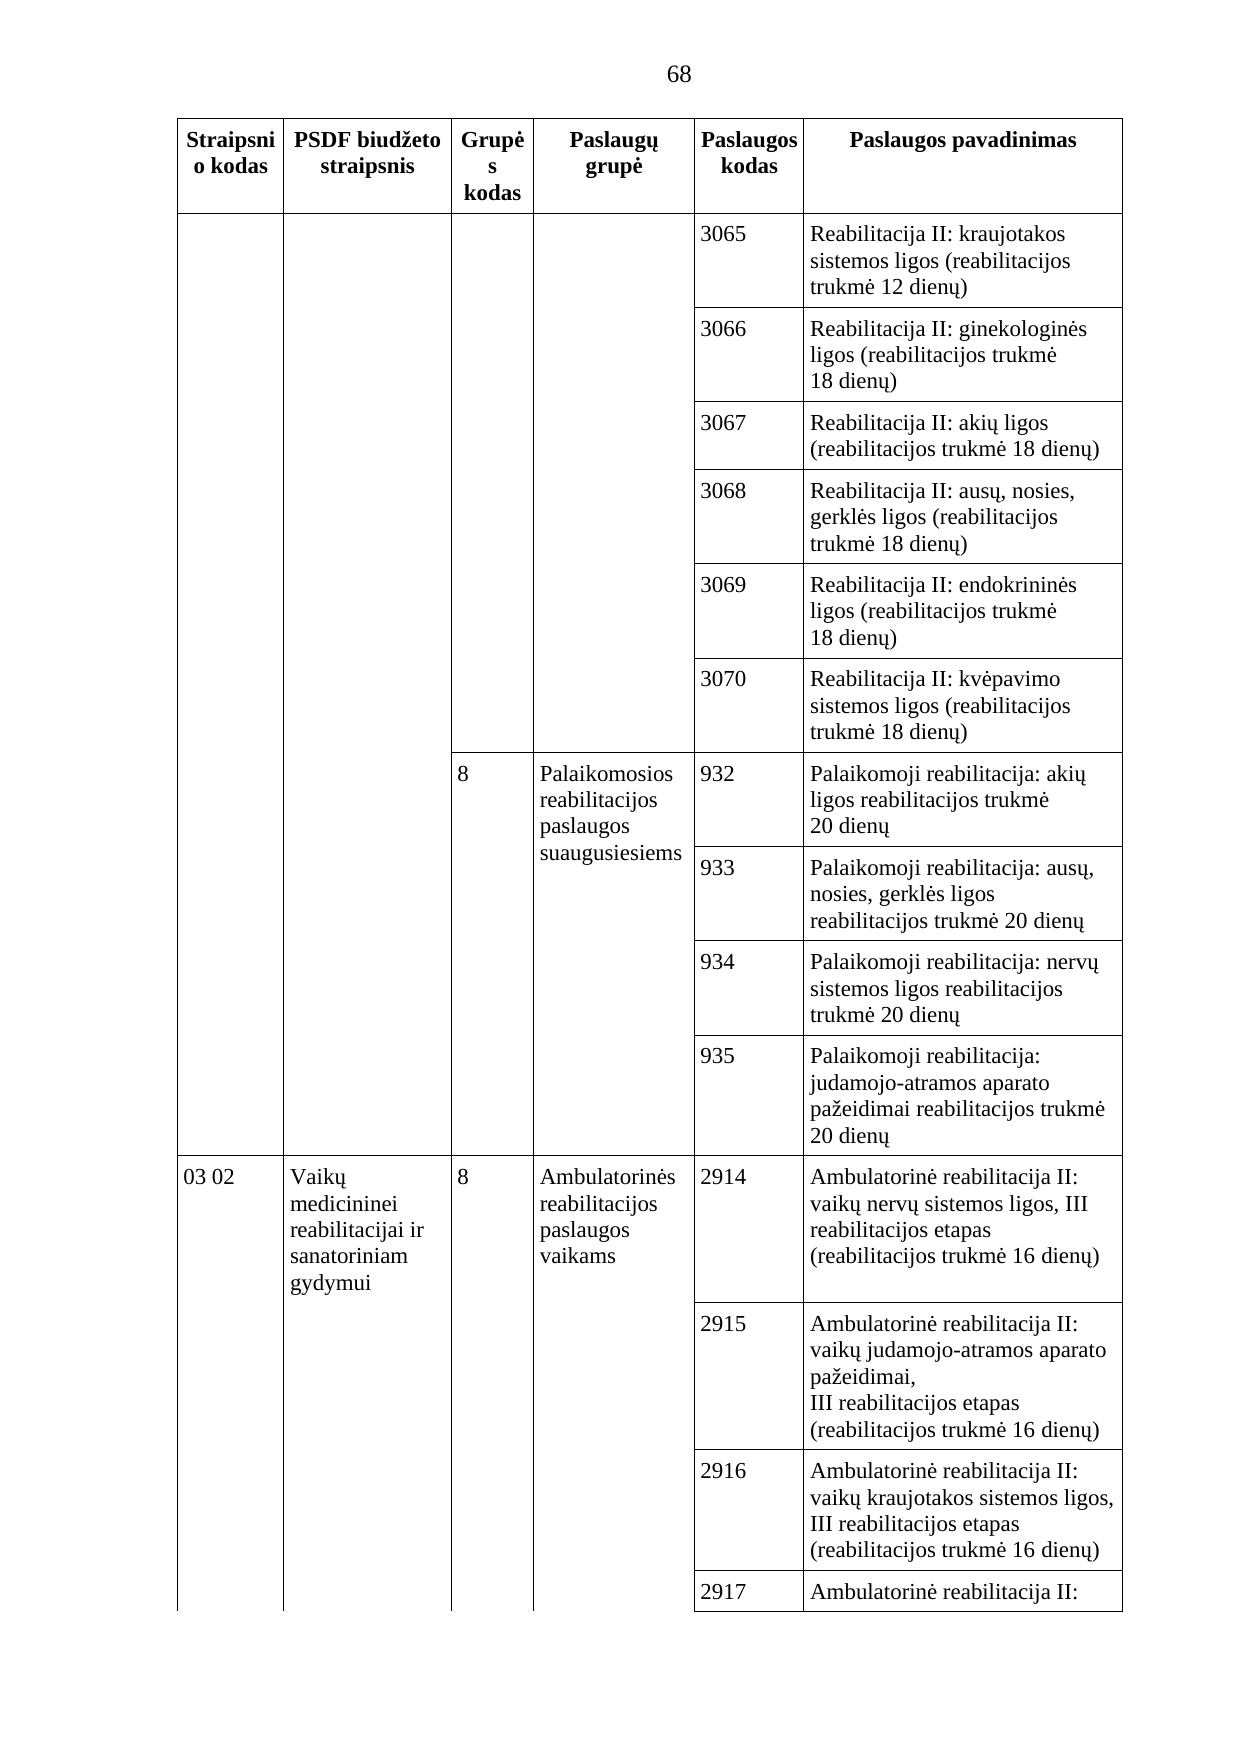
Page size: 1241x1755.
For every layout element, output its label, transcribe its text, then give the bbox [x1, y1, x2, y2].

table_cell [284, 1570, 451, 1611]
table_header Paslaugų grupė [534, 119, 694, 212]
table_cell Palaikomoji reabilitacija: akių ligos reabilitacijos trukmė 20 dienų [804, 753, 1122, 846]
table_cell [284, 1302, 451, 1449]
table_cell [284, 401, 451, 469]
table_cell Palaikomosios reabilitacijos paslaugos suaugusiesiems [534, 753, 694, 940]
table_cell [452, 1035, 533, 1155]
table_cell 3067 [695, 402, 803, 469]
table_cell [534, 307, 694, 401]
table_cell [534, 658, 694, 752]
table_cell [452, 469, 533, 563]
table_cell Ambulatorinė reabilitacija II: vaikų judamojo-atramos aparato pažeidimai, III reabilitacijos etapas (reabilitacijos trukmė 16 dienų) [804, 1303, 1122, 1449]
table_cell [284, 469, 451, 563]
table_cell [534, 940, 694, 1034]
table_cell Palaikomoji reabilitacija: ausų, nosies, gerklės ligos reabilitacijos trukmė 20 dienų [804, 847, 1122, 940]
table_cell [452, 214, 533, 307]
table_cell Reabilitacija II: ginekologinės ligos (reabilitacijos trukmė 18 dienų) [804, 308, 1122, 401]
table_cell [284, 940, 451, 1034]
table_cell [534, 1570, 694, 1611]
table_cell [284, 563, 451, 657]
table_cell Palaikomoji reabilitacija: nervų sistemos ligos reabilitacijos trukmė 20 dienų [804, 941, 1122, 1034]
table_cell [534, 1449, 694, 1570]
table_cell 2914 [695, 1156, 803, 1302]
table_cell [534, 1035, 694, 1155]
table_cell Reabilitacija II: akių ligos (reabilitacijos trukmė 18 dienų) [804, 402, 1122, 469]
table_cell 3066 [695, 308, 803, 401]
table_cell [534, 469, 694, 563]
table_cell Reabilitacija II: ausų, nosies, gerklės ligos (reabilitacijos trukmė 18 dienų) [804, 470, 1122, 563]
table_cell [178, 846, 283, 940]
table_cell 932 [695, 753, 803, 846]
table_cell [178, 1449, 283, 1570]
table_cell [452, 563, 533, 657]
table_cell [452, 940, 533, 1034]
table_cell [534, 401, 694, 469]
table_cell 2916 [695, 1450, 803, 1570]
table_cell 3070 [695, 659, 803, 752]
table_cell Reabilitacija II: kraujotakos sistemos ligos (reabilitacijos trukmė 12 dienų) [804, 214, 1122, 307]
table_header Grupės kodas [452, 119, 533, 212]
table_cell [452, 1449, 533, 1570]
table_cell 933 [695, 847, 803, 940]
table_cell [534, 1302, 694, 1449]
table_cell [534, 214, 694, 307]
table_header PSDF biudžeto straipsnis [284, 119, 451, 212]
table_cell 8 [452, 1156, 533, 1302]
table_cell [452, 658, 533, 752]
table_header Straipsnio kodas [178, 119, 283, 212]
table_cell [284, 846, 451, 940]
table_cell Reabilitacija II: endokrininės ligos (reabilitacijos trukmė 18 dienų) [804, 564, 1122, 657]
table_cell Ambulatorinė reabilitacija II: [804, 1571, 1122, 1611]
table_cell [452, 401, 533, 469]
table_cell Ambulatorinės reabilitacijos paslaugos vaikams [534, 1156, 694, 1302]
table_cell [178, 1035, 283, 1155]
table_cell [178, 752, 283, 846]
table_cell [178, 940, 283, 1034]
table_cell Palaikomoji reabilitacija: judamojo-atramos aparato pažeidimai reabilitacijos trukmė 20 dienų [804, 1036, 1122, 1155]
table_cell [284, 214, 451, 307]
table_cell [178, 214, 283, 307]
table_cell 3065 [695, 214, 803, 307]
table_cell [452, 1570, 533, 1611]
table_cell 3069 [695, 564, 803, 657]
table_cell 2915 [695, 1303, 803, 1449]
table_cell 2917 [695, 1571, 803, 1611]
table_cell [178, 1302, 283, 1449]
table_cell [178, 658, 283, 752]
table_cell 03 02 [178, 1156, 283, 1302]
table_header Paslaugos kodas [695, 119, 803, 212]
table_cell [178, 1570, 283, 1611]
table_cell 3068 [695, 470, 803, 563]
table_cell [284, 1449, 451, 1570]
table_cell 935 [695, 1036, 803, 1155]
table_cell [534, 563, 694, 657]
table_cell [452, 307, 533, 401]
table_cell [452, 846, 533, 940]
table_cell [178, 307, 283, 401]
table_cell [178, 563, 283, 657]
table_cell 8 [452, 753, 533, 846]
table_cell [284, 1035, 451, 1155]
table_cell [178, 469, 283, 563]
table_cell [284, 307, 451, 401]
table_cell [284, 752, 451, 846]
table_cell Ambulatorinė reabilitacija II: vaikų kraujotakos sistemos ligos, III reabilitacijos etapas (reabilitacijos trukmė 16 dienų) [804, 1450, 1122, 1570]
table_cell [284, 658, 451, 752]
table_cell 934 [695, 941, 803, 1034]
table_cell [178, 401, 283, 469]
table_cell Reabilitacija II: kvėpavimo sistemos ligos (reabilitacijos trukmė 18 dienų) [804, 659, 1122, 752]
table_cell Vaikų medicininei reabilitacijai ir sanatoriniam gydymui [284, 1156, 451, 1302]
table_cell Ambulatorinė reabilitacija II: vaikų nervų sistemos ligos, III reabilitacijos etapas (reabilitacijos trukmė 16 dienų) [804, 1156, 1122, 1302]
table_header Paslaugos pavadinimas [804, 119, 1122, 212]
table_cell [452, 1302, 533, 1449]
